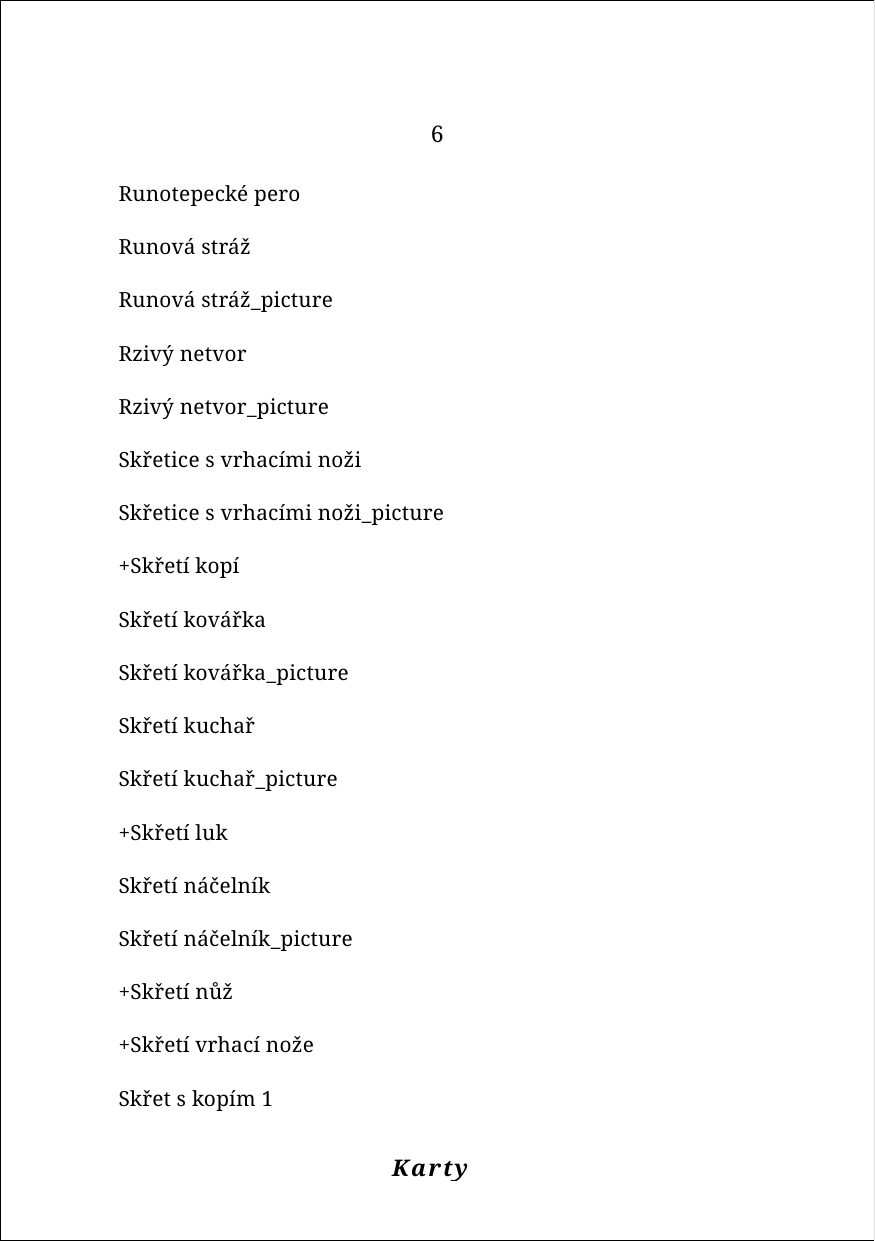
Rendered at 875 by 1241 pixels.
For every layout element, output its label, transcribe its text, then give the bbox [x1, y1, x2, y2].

text +Skřetí luk [118, 818, 756, 846]
text Skřetice s vrhacími noži_picture [118, 498, 756, 527]
text Skřetí náčelník_picture [118, 924, 756, 953]
text +Skřetí nůž [118, 977, 756, 1006]
text Skřetí kuchař_picture [118, 764, 756, 793]
text Skřet s kopím 1 [118, 1084, 756, 1112]
text Runotepecké pero [118, 179, 756, 207]
text Skřetice s vrhacími noži [118, 445, 756, 473]
text +Skřetí vrhací nože [118, 1031, 756, 1059]
text Rzivý netvor [118, 339, 756, 367]
text Runová stráž_picture [118, 285, 756, 314]
text Skřetí kovářka [118, 605, 756, 633]
text +Skřetí kopí [118, 552, 756, 580]
text Skřetí náčelník [118, 871, 756, 899]
text Rzivý netvor_picture [118, 392, 756, 420]
text Skřetí kovářka_picture [118, 658, 756, 686]
text Skřetí kuchař [118, 711, 756, 740]
text Runová stráž [118, 232, 756, 261]
